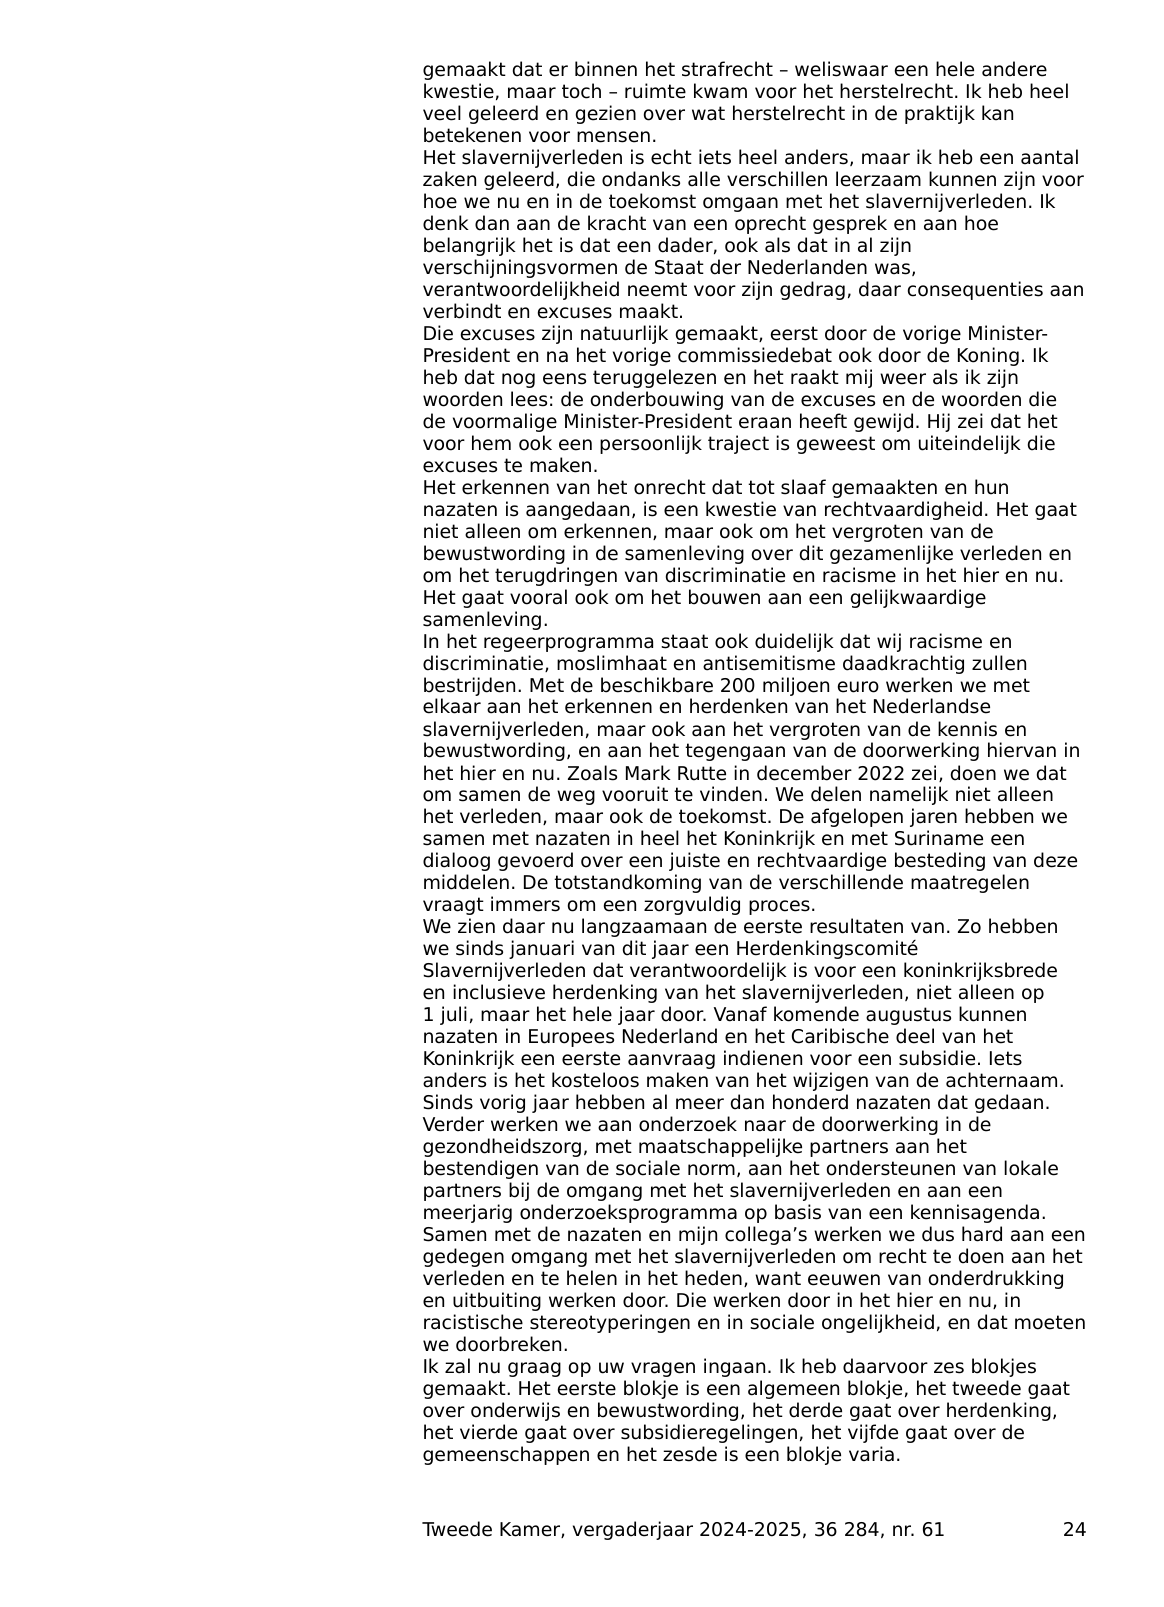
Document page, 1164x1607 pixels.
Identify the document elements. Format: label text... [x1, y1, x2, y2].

text gemaakt dat er binnen het strafrecht – weliswaar een hele andere kwestie, maar toch – ruimte kwam voor het herstelrecht. Ik heb heel veel geleerd en gezien over wat herstelrecht in de praktijk kan betekenen voor mensen. [422, 59, 1087, 147]
text Samen met de nazaten en mijn collega’s werken we dus hard aan een gedegen omgang met het slavernijverleden om recht te doen aan het verleden en te helen in het heden, want eeuwen van onderdrukking en uitbuiting werken door. Die werken door in het hier en nu, in racistische stereotyperingen en in sociale ongelijkheid, en dat moeten we doorbreken. [422, 1224, 1087, 1356]
text Ik zal nu graag op uw vragen ingaan. Ik heb daarvoor zes blokjes gemaakt. Het eerste blokje is een algemeen blokje, het tweede gaat over onderwijs en bewustwording, het derde gaat over herdenking, het vierde gaat over subsidieregelingen, het vijfde gaat over de gemeenschappen en het zesde is een blokje varia. [422, 1356, 1087, 1466]
text Het erkennen van het onrecht dat tot slaaf gemaakten en hun nazaten is aangedaan, is een kwestie van rechtvaardigheid. Het gaat niet alleen om erkennen, maar ook om het vergroten van de bewustwording in de samenleving over dit gezamenlijke verleden en om het terugdringen van discriminatie en racisme in het hier en nu. Het gaat vooral ook om het bouwen aan een gelijkwaardige samenleving. [422, 477, 1087, 631]
text Het slavernijverleden is echt iets heel anders, maar ik heb een aantal zaken geleerd, die ondanks alle verschillen leerzaam kunnen zijn voor hoe we nu en in de toekomst omgaan met het slavernijverleden. Ik denk dan aan de kracht van een oprecht gesprek en aan hoe belangrijk het is dat een dader, ook als dat in al zijn verschijningsvormen de Staat der Nederlanden was, verantwoordelijkheid neemt voor zijn gedrag, daar consequenties aan verbindt en excuses maakt. [422, 147, 1087, 323]
text Die excuses zijn natuurlijk gemaakt, eerst door de vorige Minister-President en na het vorige commissiedebat ook door de Koning. Ik heb dat nog eens teruggelezen en het raakt mij weer als ik zijn woorden lees: de onderbouwing van de excuses en de woorden die de voormalige Minister-President eraan heeft gewijd. Hij zei dat het voor hem ook een persoonlijk traject is geweest om uiteindelijk die excuses te maken. [422, 323, 1087, 477]
text In het regeerprogramma staat ook duidelijk dat wij racisme en discriminatie, moslimhaat en antisemitisme daadkrachtig zullen bestrijden. Met de beschikbare 200 miljoen euro werken we met elkaar aan het erkennen en herdenken van het Nederlandse slavernijverleden, maar ook aan het vergroten van de kennis en bewustwording, en aan het tegengaan van de doorwerking hiervan in het hier en nu. Zoals Mark Rutte in december 2022 zei, doen we dat om samen de weg vooruit te vinden. We delen namelijk niet alleen het verleden, maar ook de toekomst. De afgelopen jaren hebben we samen met nazaten in heel het Koninkrijk en met Suriname een dialoog gevoerd over een juiste en rechtvaardige besteding van deze middelen. De totstandkoming van de verschillende maatregelen vraagt immers om een zorgvuldig proces. [422, 631, 1087, 916]
text We zien daar nu langzaamaan de eerste resultaten van. Zo hebben we sinds januari van dit jaar een Herdenkingscomité Slavernijverleden dat verantwoordelijk is voor een koninkrijksbrede en inclusieve herdenking van het slavernijverleden, niet alleen op 1 juli, maar het hele jaar door. Vanaf komende augustus kunnen nazaten in Europees Nederland en het Caribische deel van het Koninkrijk een eerste aanvraag indienen voor een subsidie. Iets anders is het kosteloos maken van het wijzigen van de achternaam. Sinds vorig jaar hebben al meer dan honderd nazaten dat gedaan. Verder werken we aan onderzoek naar de doorwerking in de gezondheidszorg, met maatschappelijke partners aan het bestendigen van de sociale norm, aan het ondersteunen van lokale partners bij de omgang met het slavernijverleden en aan een meerjarig onderzoeksprogramma op basis van een kennisagenda. [422, 916, 1087, 1224]
